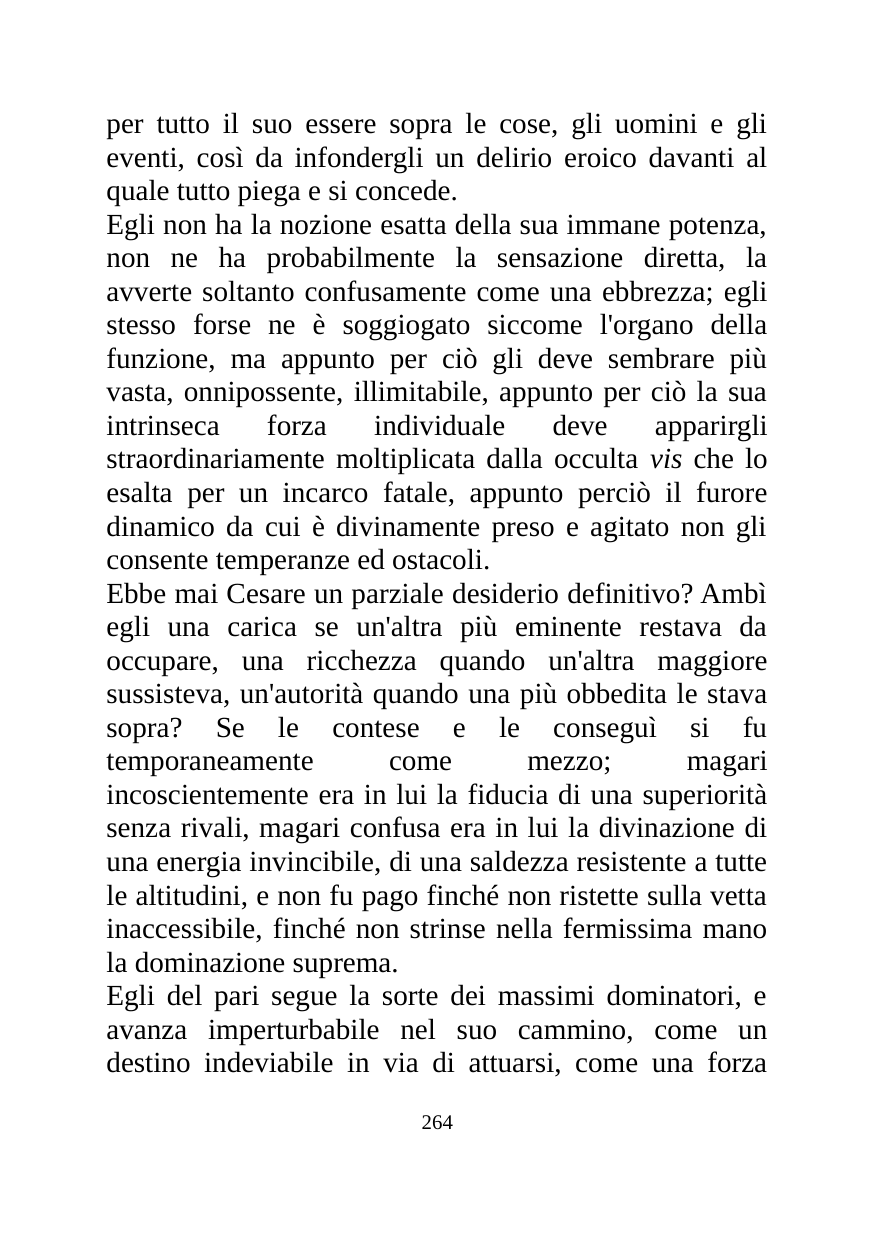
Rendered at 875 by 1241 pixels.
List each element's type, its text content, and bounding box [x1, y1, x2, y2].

text per tutto il suo essere sopra le cose, gli uomini e gli eventi, così da infondergli un delirio eroico davanti al quale tutto piega e si concede. [106, 106, 768, 207]
text Ebbe mai Cesare un parziale desiderio definitivo? Ambì egli una carica se un'altra più eminente restava da occupare, una ricchezza quando un'altra maggiore sussisteva, un'autorità quando una più obbedita le stava sopra? Se le contese e le conseguì si fu temporaneamente come mezzo; magari incoscientemente era in lui la fiducia di una superiorità senza rivali, magari confusa era in lui la divinazione di una energia invincibile, di una saldezza resistente a tutte le altitudini, e non fu pago finché non ristette sulla vetta inaccessibile, finché non strinse nella fermissima mano la dominazione suprema. [106, 576, 768, 978]
text Egli del pari segue la sorte dei massimi dominatori, e avanza imperturbabile nel suo cammino, come un destino indeviabile in via di attuarsi, come una forza [106, 978, 768, 1079]
text Egli non ha la nozione esatta della sua immane potenza, non ne ha probabilmente la sensazione diretta, la avverte soltanto confusamente come una ebbrezza; egli stesso forse ne è soggiogato siccome l'organo della funzione, ma appunto per ciò gli deve sembrare più vasta, onnipossente, illimitabile, appunto per ciò la sua intrinseca forza individuale deve apparirgli straordinariamente moltiplicata dalla occulta vis che lo esalta per un incarco fatale, appunto perciò il furore dinamico da cui è divinamente preso e agitato non gli consente temperanze ed ostacoli. [106, 207, 768, 576]
